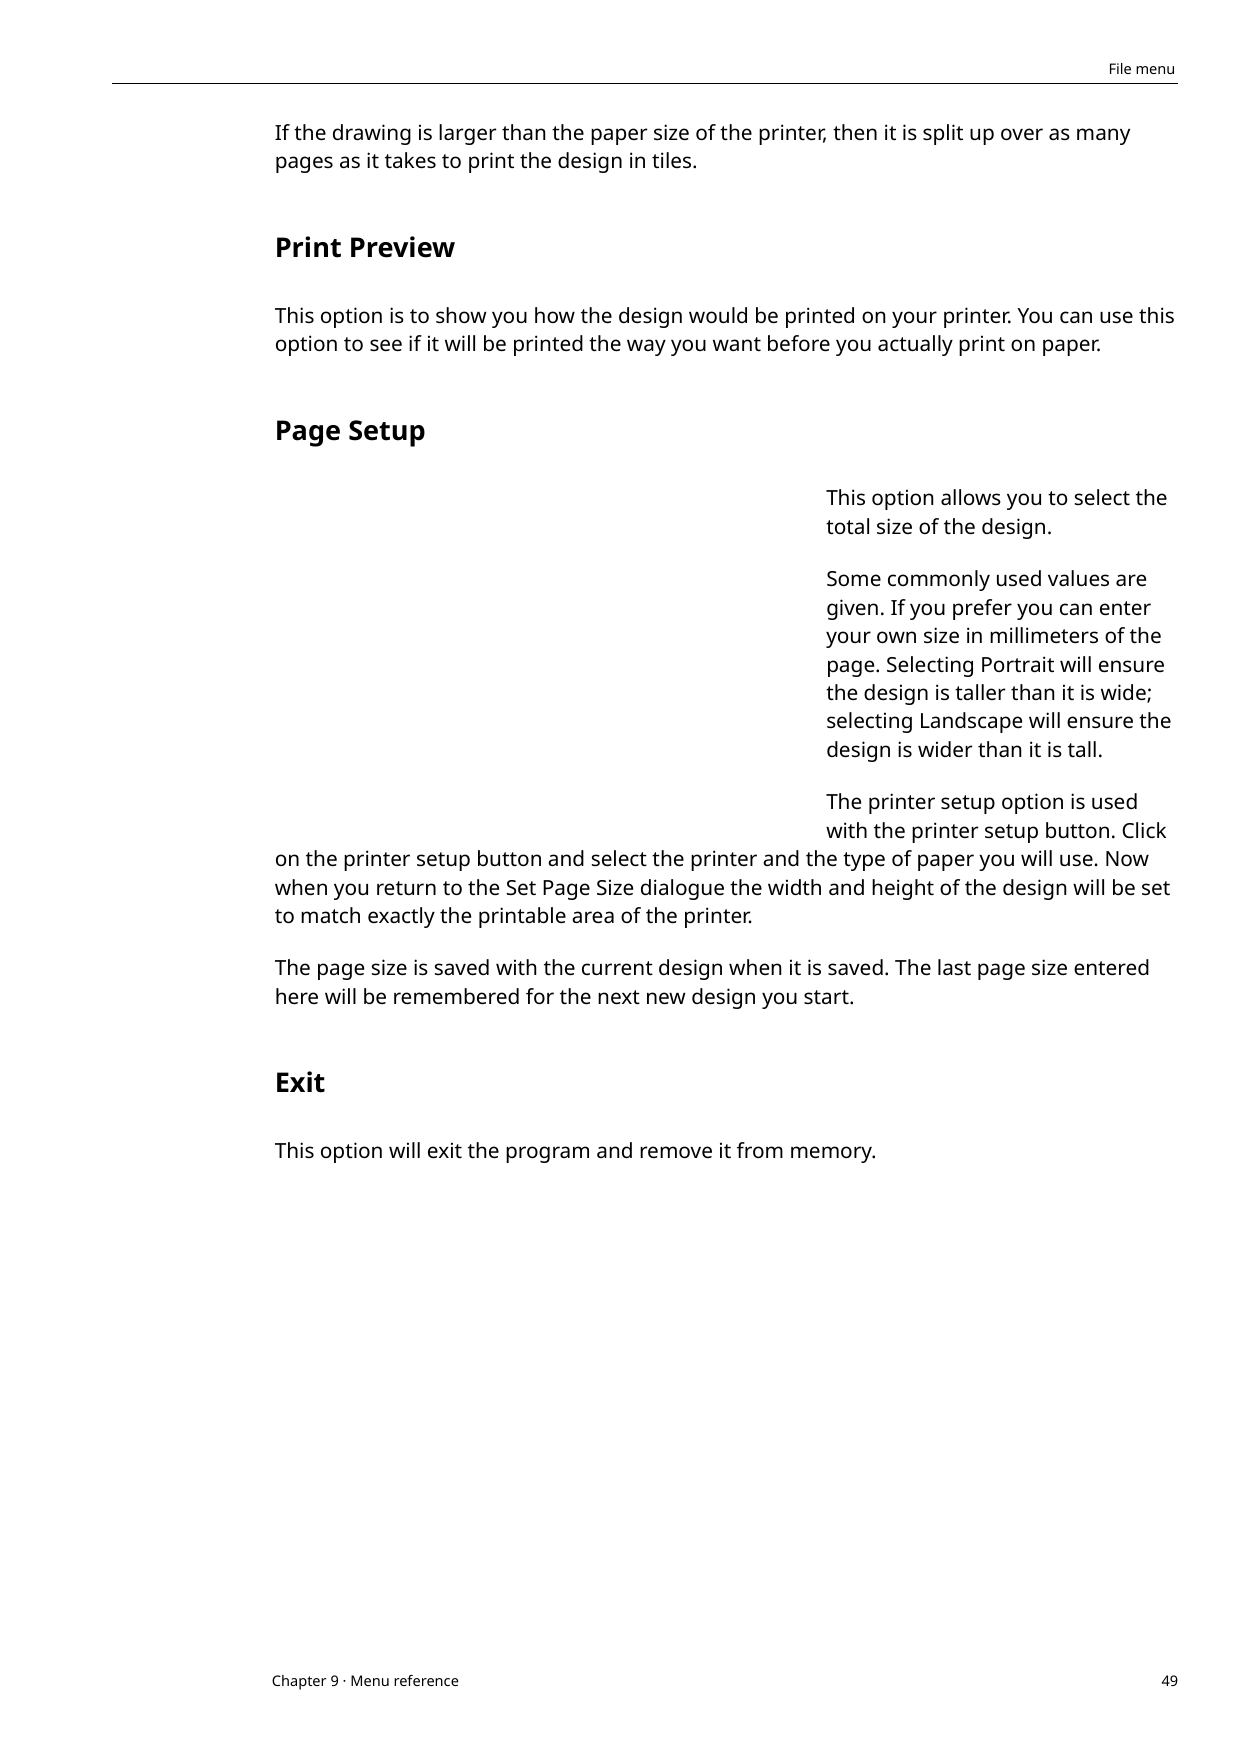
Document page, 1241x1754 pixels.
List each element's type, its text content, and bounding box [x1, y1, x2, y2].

text This option will exit the program and remove it from memory. [274, 1136, 1178, 1165]
text Some commonly used values are given. If you prefer you can enter your own size in millimeters of the page. Selecting Portrait will ensure the design is taller than it is wide; selecting Landscape will ensure the design is wider than it is tall. [274, 564, 1178, 763]
text This option allows you to select the total size of the design. [274, 483, 1178, 540]
text The page size is saved with the current design when it is saved. The last page size entered here will be remembered for the next new design you start. [274, 953, 1178, 1010]
subtitle Print Preview [274, 228, 1178, 265]
subtitle Page Setup [274, 411, 1178, 448]
text The printer setup option is used with the printer setup button. Click on the printer setup button and select the printer and the type of paper you will use. Now when you return to the Set Page Size dialogue the width and height of the design will be set to match exactly the printable area of the printer. [274, 787, 1178, 929]
text This option is to show you how the design would be printed on your printer. You can use this option to see if it will be printed the way you want before you actually print on paper. [274, 301, 1178, 358]
subtitle Exit [274, 1064, 1178, 1101]
text If the drawing is larger than the paper size of the printer, then it is split up over as many pages as it takes to print the design in tiles. [274, 118, 1178, 175]
